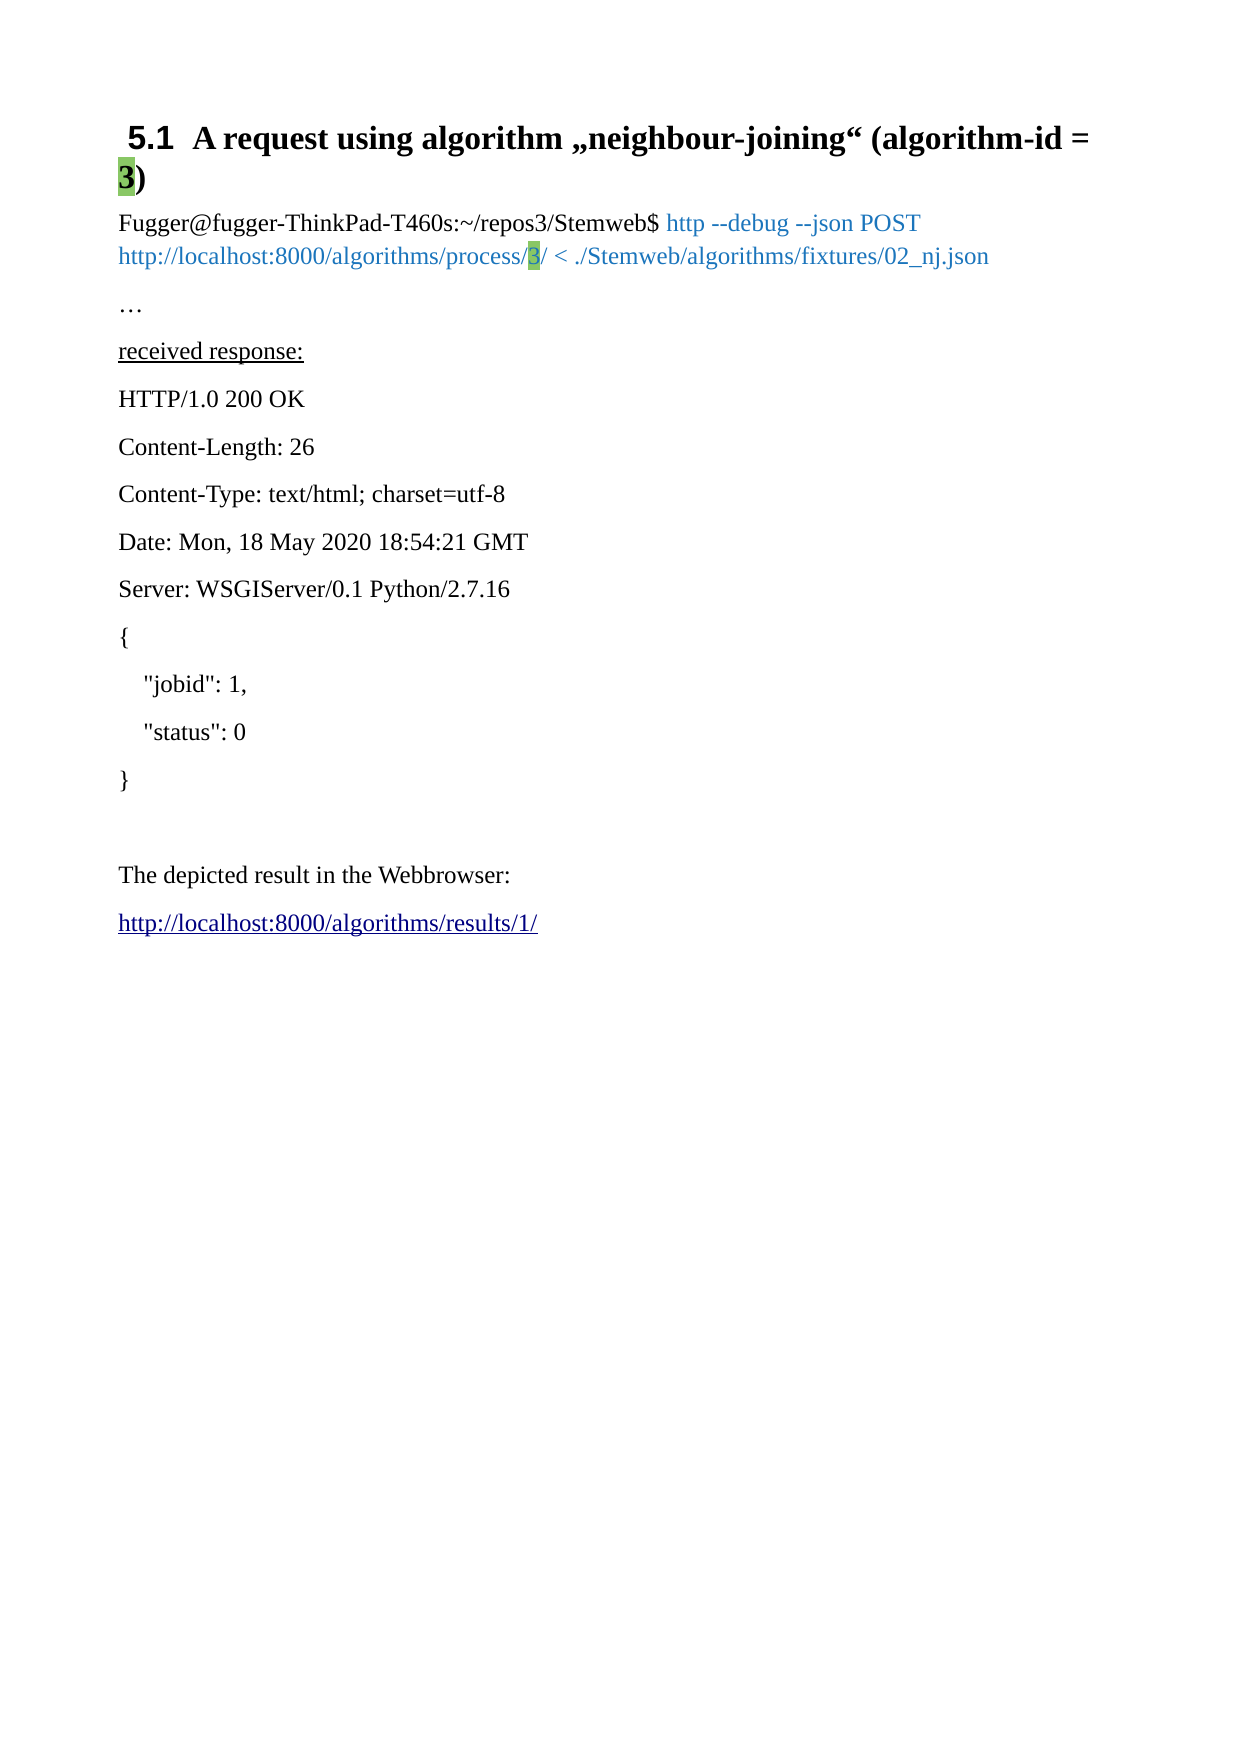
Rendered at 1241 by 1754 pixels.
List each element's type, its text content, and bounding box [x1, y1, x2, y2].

text received response: [118, 336, 1122, 365]
text } [118, 765, 1122, 793]
text Server: WSGIServer/0.1 Python/2.7.16 [118, 574, 1122, 603]
subtitle A request using algorithm „neighbour-joining“ (algorithm-id = 3) [118, 118, 1122, 196]
text HTTP/1.0 200 OK [118, 384, 1122, 413]
text http://localhost:8000/algorithms/results/1/ [118, 908, 1122, 936]
text Fugger@fugger-ThinkPad-T460s:~/repos3/Stemweb$ http --debug --json POST http://localhost:8000/algorithms/process/3/ < ./Stemweb/algorithms/fixtures/02_nj.json [118, 208, 1122, 270]
text "status": 0 [118, 717, 1122, 746]
text "jobid": 1, [118, 669, 1122, 698]
text Content-Length: 26 [118, 432, 1122, 460]
text { [118, 622, 1122, 651]
text … [118, 289, 1122, 317]
text Date: Mon, 18 May 2020 18:54:21 GMT [118, 527, 1122, 556]
text The depicted result in the Webbrowser: [118, 860, 1122, 889]
text Content-Type: text/html; charset=utf-8 [118, 479, 1122, 508]
